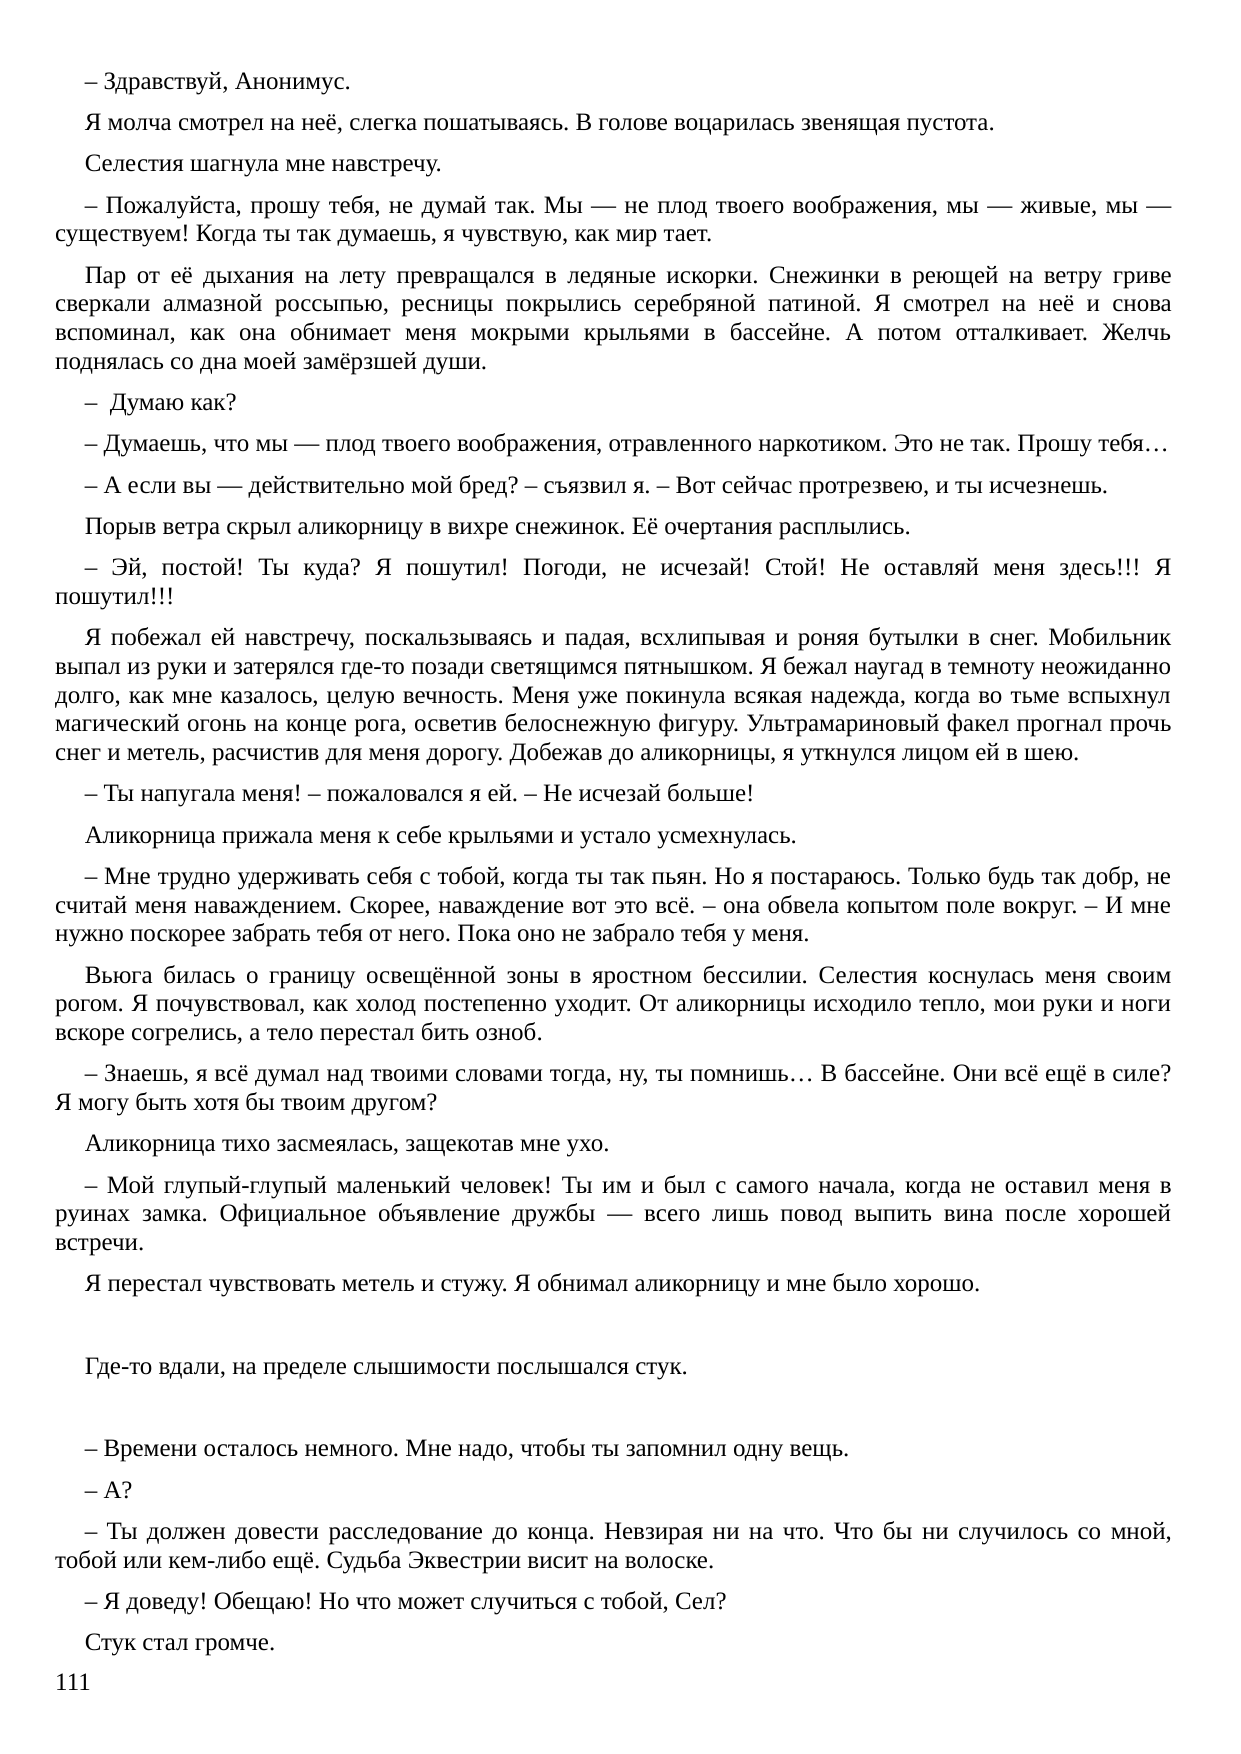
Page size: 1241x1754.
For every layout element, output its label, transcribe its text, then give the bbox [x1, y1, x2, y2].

text – Здравствуй, Анонимус. [55, 66, 1173, 95]
text – Пожалуйста, прошу тебя, не думай так. Мы — не плод твоего воображения, мы — живые, мы — существуем! Когда ты так думаешь, я чувствую, как мир тает. [55, 190, 1173, 247]
text Вьюга билась о границу освещённой зоны в яростном бессилии. Селестия коснулась меня своим рогом. Я почувствовал, как холод постепенно уходит. От аликорницы исходило тепло, мои руки и ноги вскоре согрелись, а тело перестал бить озноб. [55, 960, 1173, 1046]
text – Эй, постой! Ты куда? Я пошутил! Погоди, не исчезай! Стой! Не оставляй меня здесь!!! Я пошутил!!! [55, 552, 1173, 610]
text Аликорница прижала меня к себе крыльями и устало усмехнулась. [55, 820, 1173, 848]
text – А? [55, 1475, 1173, 1503]
text Пар от её дыхания на лету превращался в ледяные искорки. Снежинки в реющей на ветру гриве сверкали алмазной россыпью, ресницы покрылись серебряной патиной. Я смотрел на неё и снова вспоминал, как она обнимает меня мокрыми крыльями в бассейне. А потом отталкивает. Желчь поднялась со дна моей замёрзшей души. [55, 260, 1173, 375]
text – Ты должен довести расследование до конца. Невзирая ни на что. Что бы ни случилось со мной, тобой или кем-либо ещё. Судьба Эквестрии висит на волоске. [55, 1516, 1173, 1573]
text – Ты напугала меня! – пожаловался я ей. – Не исчезай больше! [55, 778, 1173, 807]
text Селестия шагнула мне навстречу. [55, 148, 1173, 177]
text – Я доведу! Обещаю! Но что может случиться с тобой, Сел? [55, 1586, 1173, 1615]
text Порыв ветра скрыл аликорницу в вихре снежинок. Её очертания расплылись. [55, 511, 1173, 540]
text – Думаю как? [55, 387, 1173, 416]
text – Мой глупый-глупый маленький человек! Ты им и был с самого начала, когда не оставил меня в руинах замка. Официальное объявление дружбы — всего лишь повод выпить вина после хорошей встречи. [55, 1170, 1173, 1256]
text Аликорница тихо засмеялась, защекотав мне ухо. [55, 1128, 1173, 1157]
text Стук стал громче. [55, 1627, 1173, 1656]
text Я перестал чувствовать метель и стужу. Я обнимал аликорницу и мне было хорошо. [55, 1268, 1173, 1297]
text Где-то вдали, на пределе слышимости послышался стук. [55, 1351, 1173, 1380]
text Я молча смотрел на неё, слегка пошатываясь. В голове воцарилась звенящая пустота. [55, 107, 1173, 136]
text – Мне трудно удерживать себя с тобой, когда ты так пьян. Но я постараюсь. Только будь так добр, не считай меня наваждением. Скорее, наваждение вот это всё. – она обвела копытом поле вокруг. – И мне нужно поскорее забрать тебя от него. Пока оно не забрало тебя у меня. [55, 861, 1173, 947]
text – Времени осталось немного. Мне надо, чтобы ты запомнил одну вещь. [55, 1433, 1173, 1462]
text Я побежал ей навстречу, поскальзываясь и падая, всхлипывая и роняя бутылки в снег. Мобильник выпал из руки и затерялся где-то позади светящимся пятнышком. Я бежал наугад в темноту неожиданно долго, как мне казалось, целую вечность. Меня уже покинула всякая надежда, когда во тьме вспыхнул магический огонь на конце рога, осветив белоснежную фигуру. Ультрамариновый факел прогнал прочь снег и метель, расчистив для меня дорогу. Добежав до аликорницы, я уткнулся лицом ей в шею. [55, 622, 1173, 766]
text – Думаешь, что мы — плод твоего воображения, отравленного наркотиком. Это не так. Прошу тебя… [55, 428, 1173, 457]
text – А если вы — действительно мой бред? – съязвил я. – Вот сейчас протрезвею, и ты исчезнешь. [55, 470, 1173, 498]
text – Знаешь, я всё думал над твоими словами тогда, ну, ты помнишь… В бассейне. Они всё ещё в силе? Я могу быть хотя бы твоим другом? [55, 1058, 1173, 1116]
